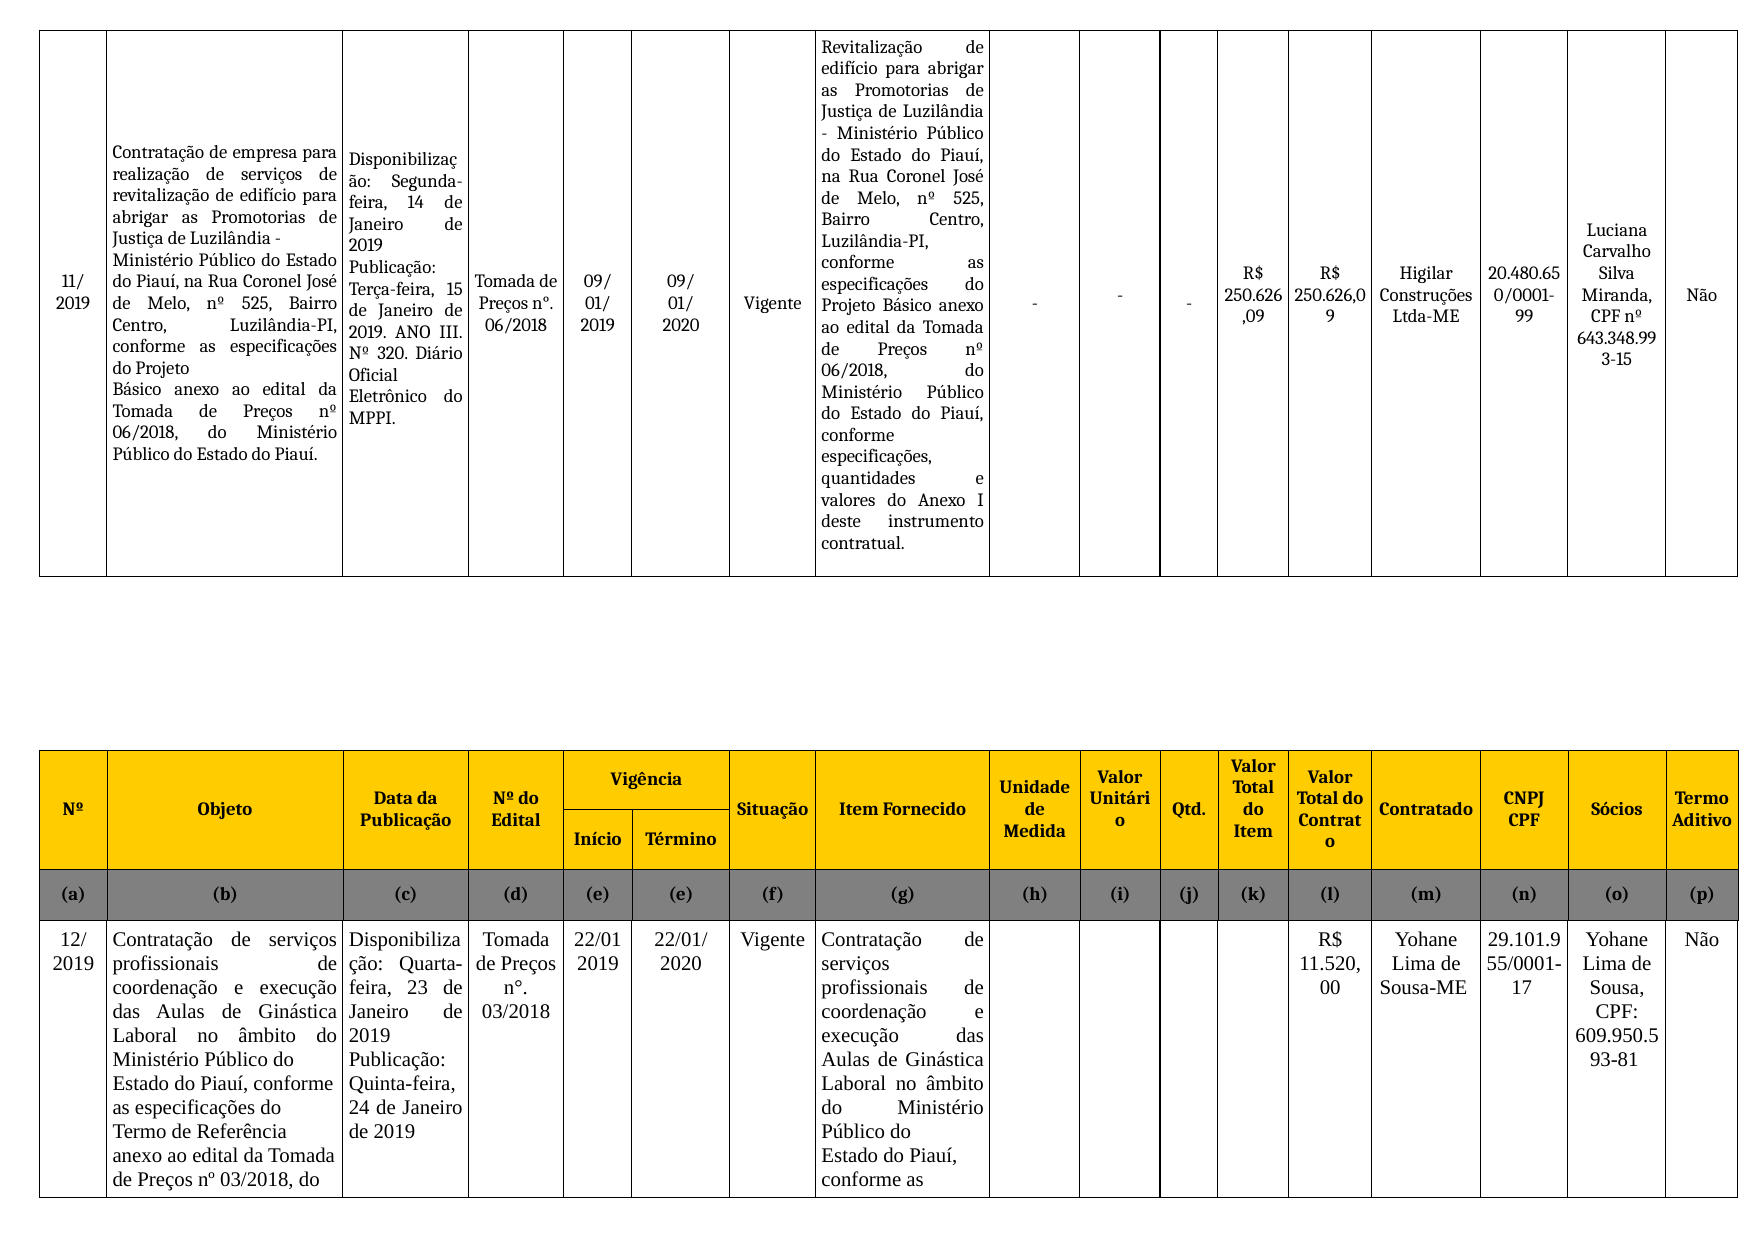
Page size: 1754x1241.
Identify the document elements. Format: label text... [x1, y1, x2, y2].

table_cell (i) [1081, 870, 1160, 920]
table_header Valor Total do Contrato [1289, 751, 1371, 869]
table_cell R$ 250.626,09 [1218, 31, 1288, 576]
table_cell 09/ 01/ 2020 [632, 31, 729, 576]
table_cell [1080, 921, 1159, 1197]
table_cell (e) [564, 870, 632, 920]
table_header Qtd. [1161, 751, 1218, 869]
table_cell Luciana Carvalho Silva Miranda, CPF nº 643.348.993-15 [1568, 31, 1665, 576]
table_cell 20.480.650/0001-99 [1481, 31, 1567, 576]
table_cell R$ 250.626,09 [1289, 31, 1371, 576]
table_cell Não [1666, 921, 1737, 1197]
table_cell Disponibilização: Quarta-feira, 23 de Janeiro de 2019 Publicação: Quinta-feira, 24 de Janeiro de 2019 [343, 921, 468, 1197]
table_cell Não [1666, 31, 1737, 576]
table_cell - [1080, 31, 1159, 576]
table_cell (f) [730, 870, 815, 920]
table_cell Término [633, 810, 729, 869]
table_cell (e) [633, 870, 729, 920]
table_cell (n) [1481, 870, 1568, 920]
table_cell 12/ 2019 [40, 921, 106, 1197]
table_cell (h) [990, 870, 1080, 920]
table_cell 22/01/ 2020 [632, 921, 729, 1197]
table_header Contratado [1372, 751, 1480, 869]
table_header Termo Aditivo [1667, 751, 1738, 869]
table_cell Contratação de serviços profissionais de coordenação e execução das Aulas de Ginástica Laboral no âmbito do Ministério Público do Estado do Piauí, conforme as [816, 921, 989, 1197]
table_cell (a) [40, 870, 107, 920]
table_cell (j) [1161, 870, 1218, 920]
table_cell Início [564, 810, 632, 869]
table_header Situação [730, 751, 815, 869]
table_cell 22/01 2019 [564, 921, 631, 1197]
table_cell (c) [344, 870, 468, 920]
table_cell (k) [1219, 870, 1288, 920]
table_header Item Fornecido [816, 751, 989, 869]
table_cell R$ 11.520,00 [1289, 921, 1371, 1197]
table_header Sócios [1569, 751, 1666, 869]
table_cell 29.101.955/0001-17 [1481, 921, 1567, 1197]
table_header Unidade de Medida [990, 751, 1080, 869]
table_cell (m) [1372, 870, 1480, 920]
table_header Valor Unitário [1081, 751, 1160, 869]
table_cell [1161, 921, 1217, 1197]
table_cell (g) [816, 870, 989, 920]
table_cell Tomada de Preços n°. 03/2018 [469, 921, 563, 1197]
table_cell (p) [1667, 870, 1738, 920]
table_cell (d) [469, 870, 563, 920]
table_header Data da Publicação [344, 751, 468, 869]
table_cell [990, 921, 1079, 1197]
table_header Valor Total do Item [1219, 751, 1288, 869]
table_cell 11/ 2019 [40, 31, 106, 576]
table_cell [1218, 921, 1288, 1197]
table_header Nº do Edital [469, 751, 563, 869]
table_cell Vigente [730, 921, 815, 1197]
table_cell (b) [108, 870, 343, 920]
table_cell Revitalização de edifício para abrigar as Promotorias de Justiça de Luzilândia - Ministério Público do Estado do Piauí, na Rua Coronel José de Melo, nº 525, Bairro Centro, Luzilândia-PI, conforme as especificações do Projeto Básico anexo ao edital da Tomada de Preços nº 06/2018, do Ministério Público do Estado do Piauí, conforme especificações, quantidades e valores do Anexo I deste instrumento contratual. [816, 31, 989, 576]
table_header CNPJ CPF [1481, 751, 1568, 869]
table_cell (l) [1289, 870, 1371, 920]
table_header Nº [40, 751, 107, 869]
table_cell 09/ 01/ 2019 [564, 31, 631, 576]
table_cell Vigente [730, 31, 815, 576]
table_cell Yohane Lima de Sousa, CPF: 609.950.593-81 [1568, 921, 1665, 1197]
table_cell Yohane Lima de Sousa-ME [1372, 921, 1480, 1197]
table_header Objeto [108, 751, 343, 869]
table_cell Higilar Construções Ltda-ME [1372, 31, 1480, 576]
table_cell Tomada de Preços n°. 06/2018 [469, 31, 563, 576]
table_cell - [1161, 31, 1217, 576]
table_cell (o) [1569, 870, 1666, 920]
table_cell Contratação de serviços profissionais de coordenação e execução das Aulas de Ginástica Laboral no âmbito do Ministério Público do Estado do Piauí, conforme as especificações do Termo de Referência anexo ao edital da Tomada de Preços nº 03/2018, do [107, 921, 342, 1197]
table_cell Contratação de empresa para realização de serviços de revitalização de edifício para abrigar as Promotorias de Justiça de Luzilândia - Ministério Público do Estado do Piauí, na Rua Coronel José de Melo, nº 525, Bairro Centro, Luzilândia-PI, conforme as especificações do Projeto Básico anexo ao edital da Tomada de Preços nº 06/2018, do Ministério Público do Estado do Piauí. [107, 31, 342, 576]
table_cell - [990, 31, 1079, 576]
table_cell Disponibilização: Segunda-feira, 14 de Janeiro de 2019 Publicação: Terça-feira, 15 de Janeiro de 2019. ANO III. Nº 320. Diário Oficial Eletrônico do MPPI. [343, 31, 468, 576]
table_header Vigência [564, 751, 729, 809]
